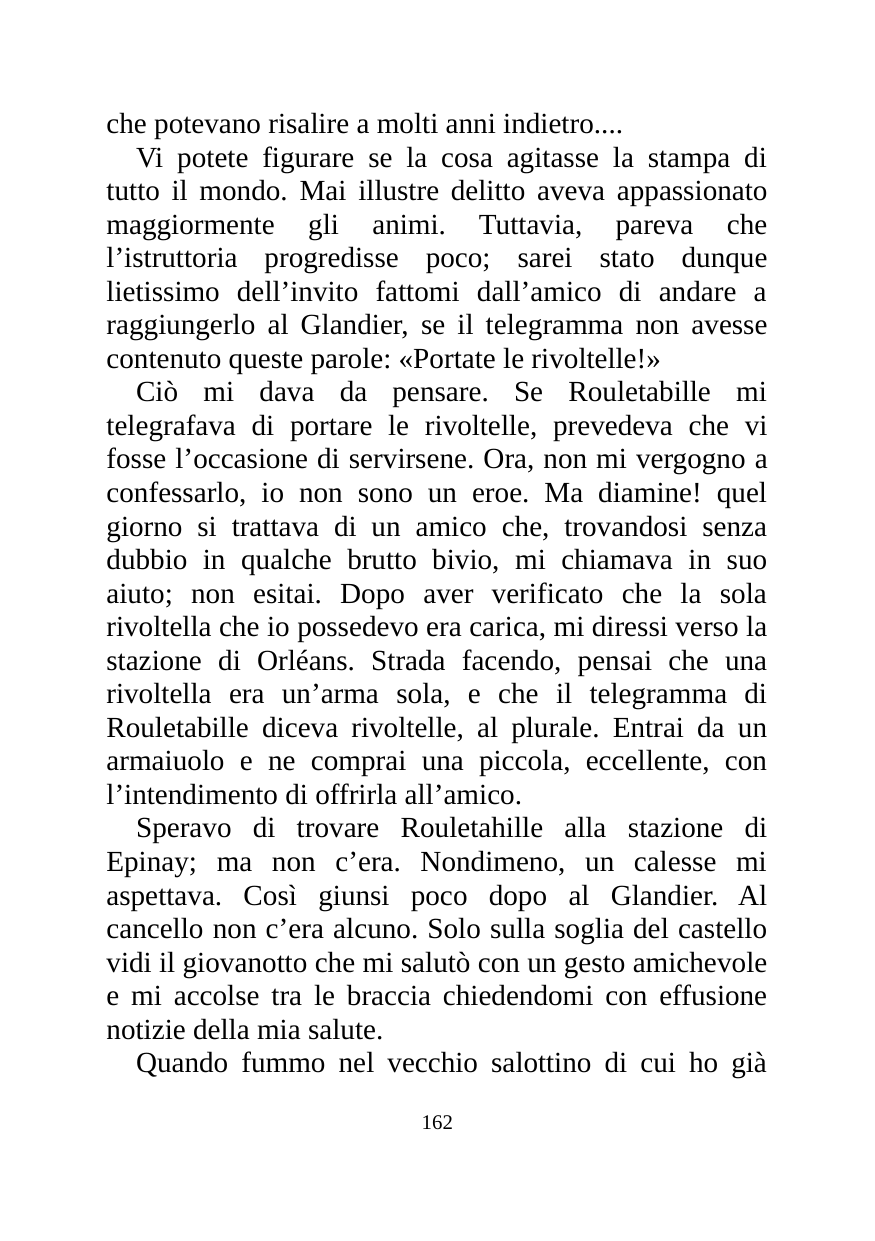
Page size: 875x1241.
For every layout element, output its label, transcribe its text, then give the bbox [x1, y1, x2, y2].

text Quando fummo nel vecchio salottino di cui ho già [106, 1045, 768, 1079]
text che potevano risalire a molti anni indietro.... [106, 106, 768, 140]
text Speravo di trovare Rouletahille alla stazione di Epinay; ma non c’era. Nondimeno, un calesse mi aspettava. Così giunsi poco dopo al Glandier. Al cancello non c’era alcuno. Solo sulla soglia del castello vidi il giovanotto che mi salutò con un gesto amichevole e mi accolse tra le braccia chiedendomi con effusione notizie della mia salute. [106, 811, 768, 1045]
text Vi potete figurare se la cosa agitasse la stampa di tutto il mondo. Mai illustre delitto aveva appassionato maggiormente gli animi. Tuttavia, pareva che l’istruttoria progredisse poco; sarei stato dunque lietissimo dell’invito fattomi dall’amico di andare a raggiungerlo al Glandier, se il telegramma non avesse contenuto queste parole: «Portate le rivoltelle!» [106, 140, 768, 374]
text Ciò mi dava da pensare. Se Rouletabille mi telegrafava di portare le rivoltelle, prevedeva che vi fosse l’occasione di servirsene. Ora, non mi vergogno a confessarlo, io non sono un eroe. Ma diamine! quel giorno si trattava di un amico che, trovandosi senza dubbio in qualche brutto bivio, mi chiamava in suo aiuto; non esitai. Dopo aver verificato che la sola rivoltella che io possedevo era carica, mi diressi verso la stazione di Orléans. Strada facendo, pensai che una rivoltella era un’arma sola, e che il telegramma di Rouletabille diceva rivoltelle, al plurale. Entrai da un armaiuolo e ne comprai una piccola, eccellente, con l’intendimento di offrirla all’amico. [106, 374, 768, 811]
